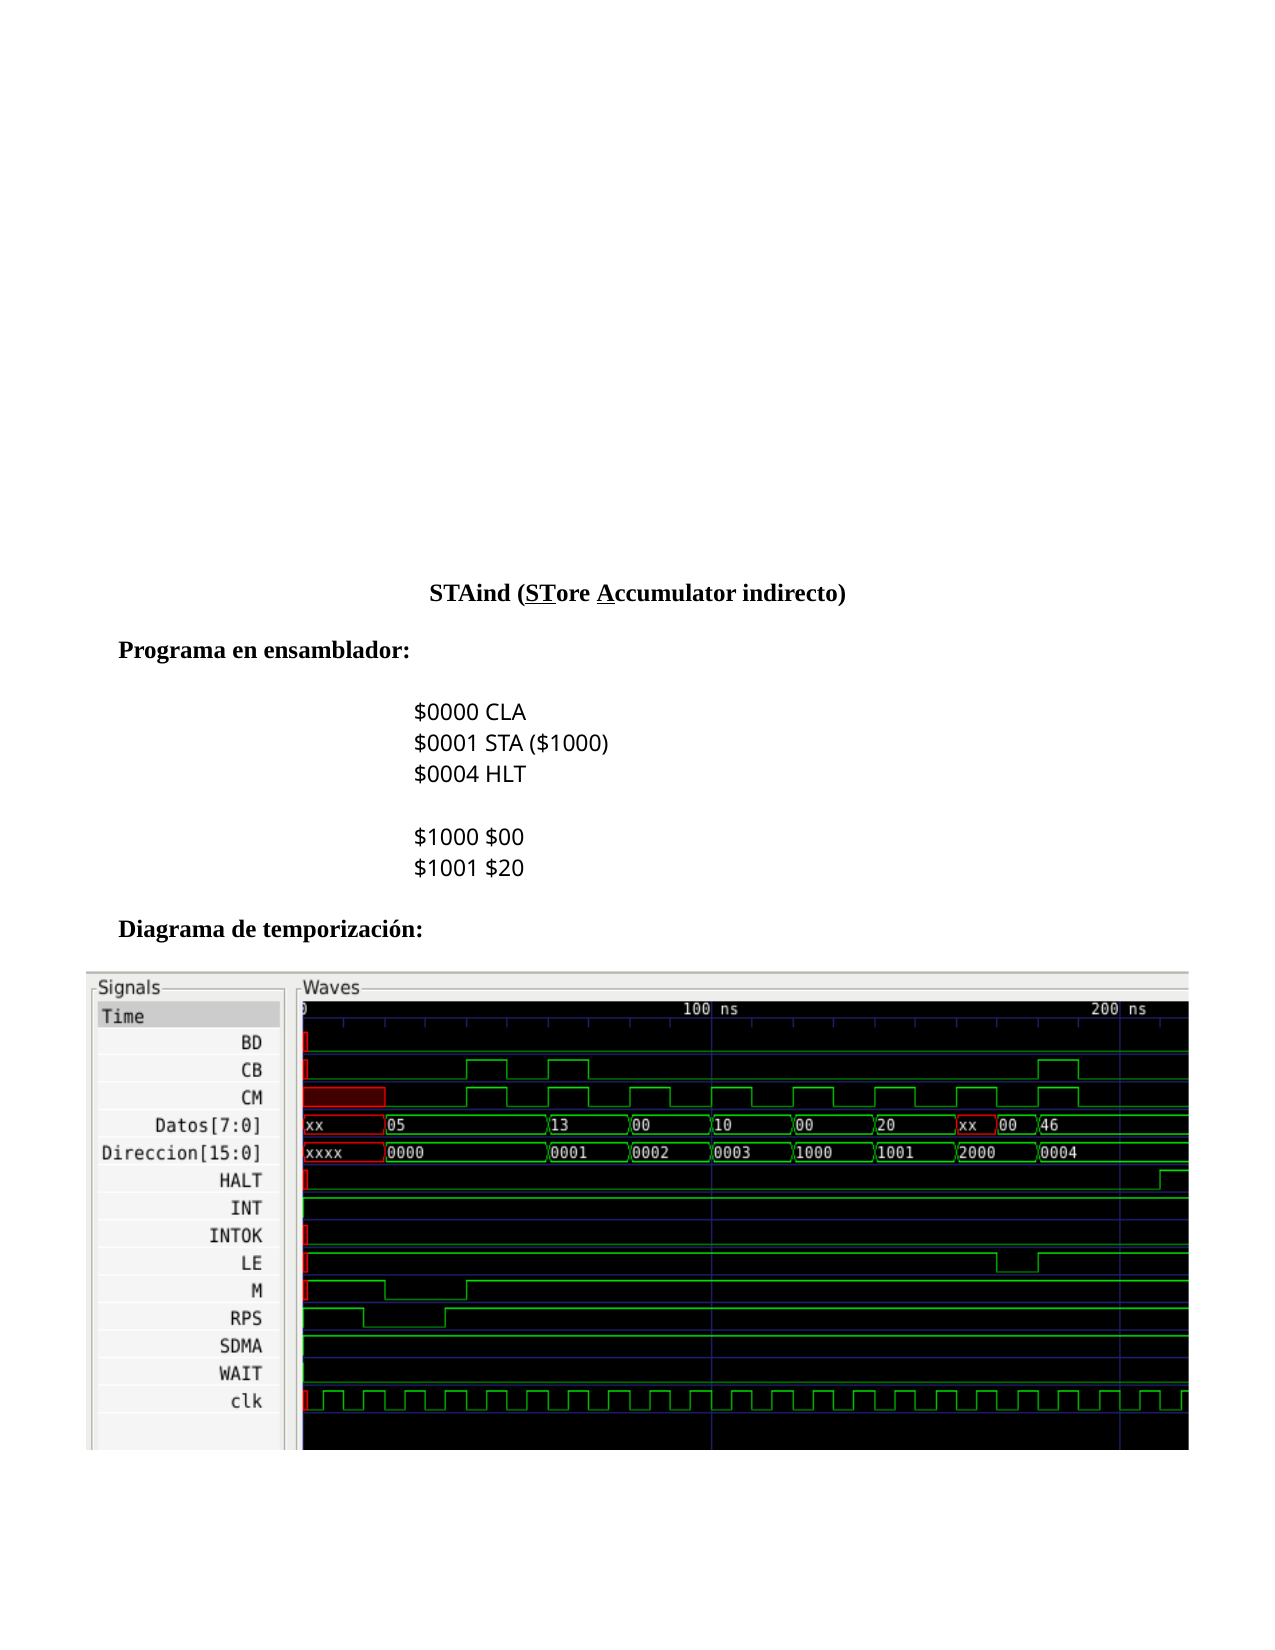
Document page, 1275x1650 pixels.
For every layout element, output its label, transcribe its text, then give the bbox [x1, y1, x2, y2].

text STAind (STore Accumulator indirecto) [118, 578, 1157, 607]
text Diagrama de temporización: [118, 914, 1157, 943]
text $1000 $00 [118, 821, 1157, 852]
text $0004 HLT [118, 758, 1157, 789]
text $0001 STA ($1000) [118, 727, 1157, 758]
text $0000 CLA [118, 696, 1157, 727]
picture [86, 971, 1189, 1450]
text $1001 $20 [118, 852, 1157, 883]
text Programa en ensamblador: [118, 636, 1157, 664]
